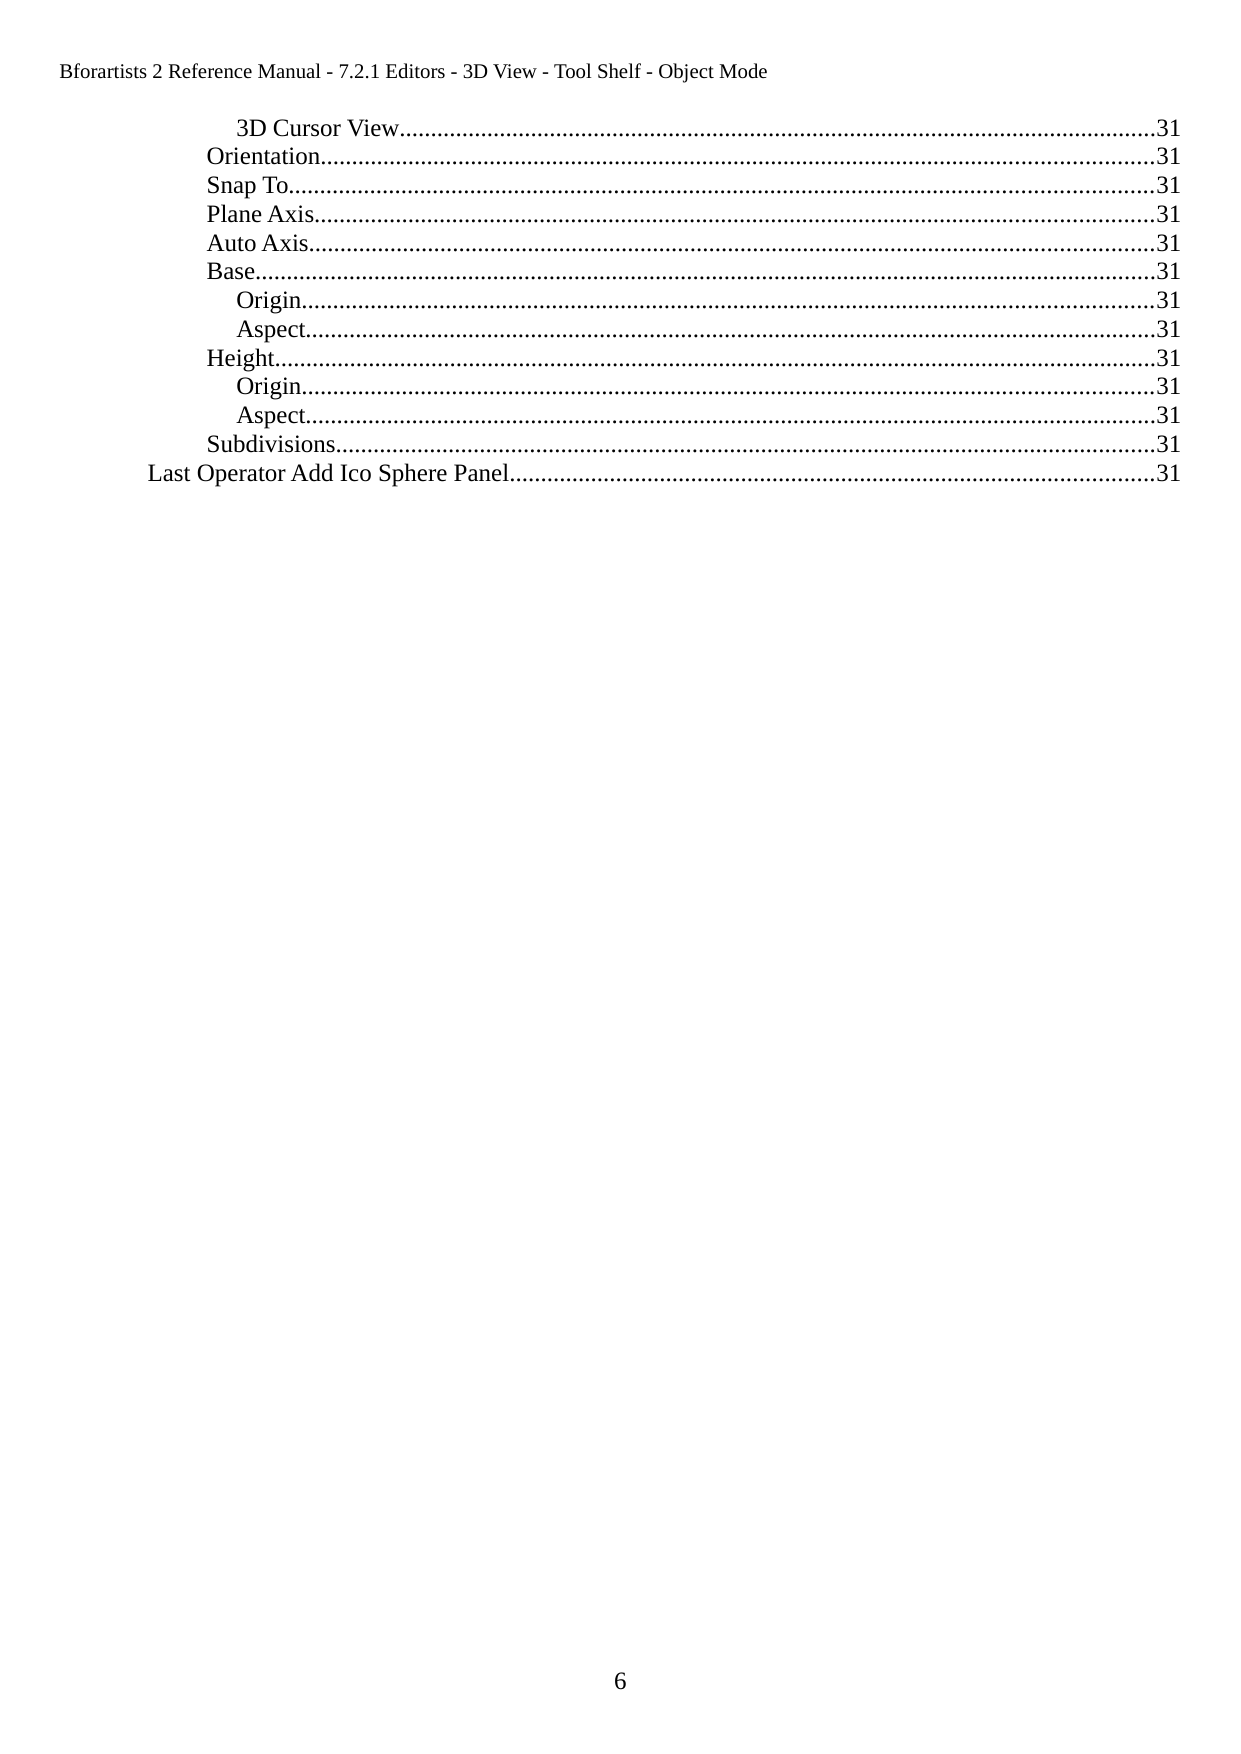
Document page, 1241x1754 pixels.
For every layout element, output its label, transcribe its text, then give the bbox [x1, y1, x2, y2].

text Origin 31 [236, 371, 1181, 400]
text Aspect 31 [236, 314, 1181, 343]
text Height 31 [206, 343, 1181, 371]
text Base 31 [206, 256, 1181, 285]
text Last Operator Add Ico Sphere Panel 31 [147, 458, 1181, 486]
text Plane Axis 31 [206, 199, 1181, 228]
text Auto Axis 31 [206, 228, 1181, 256]
text Orientation 31 [206, 141, 1181, 170]
text Subdivisions 31 [206, 429, 1181, 458]
text 3D Cursor View 31 [236, 113, 1181, 141]
text Origin 31 [236, 285, 1181, 314]
text Aspect 31 [236, 400, 1181, 429]
text Snap To 31 [206, 170, 1181, 199]
